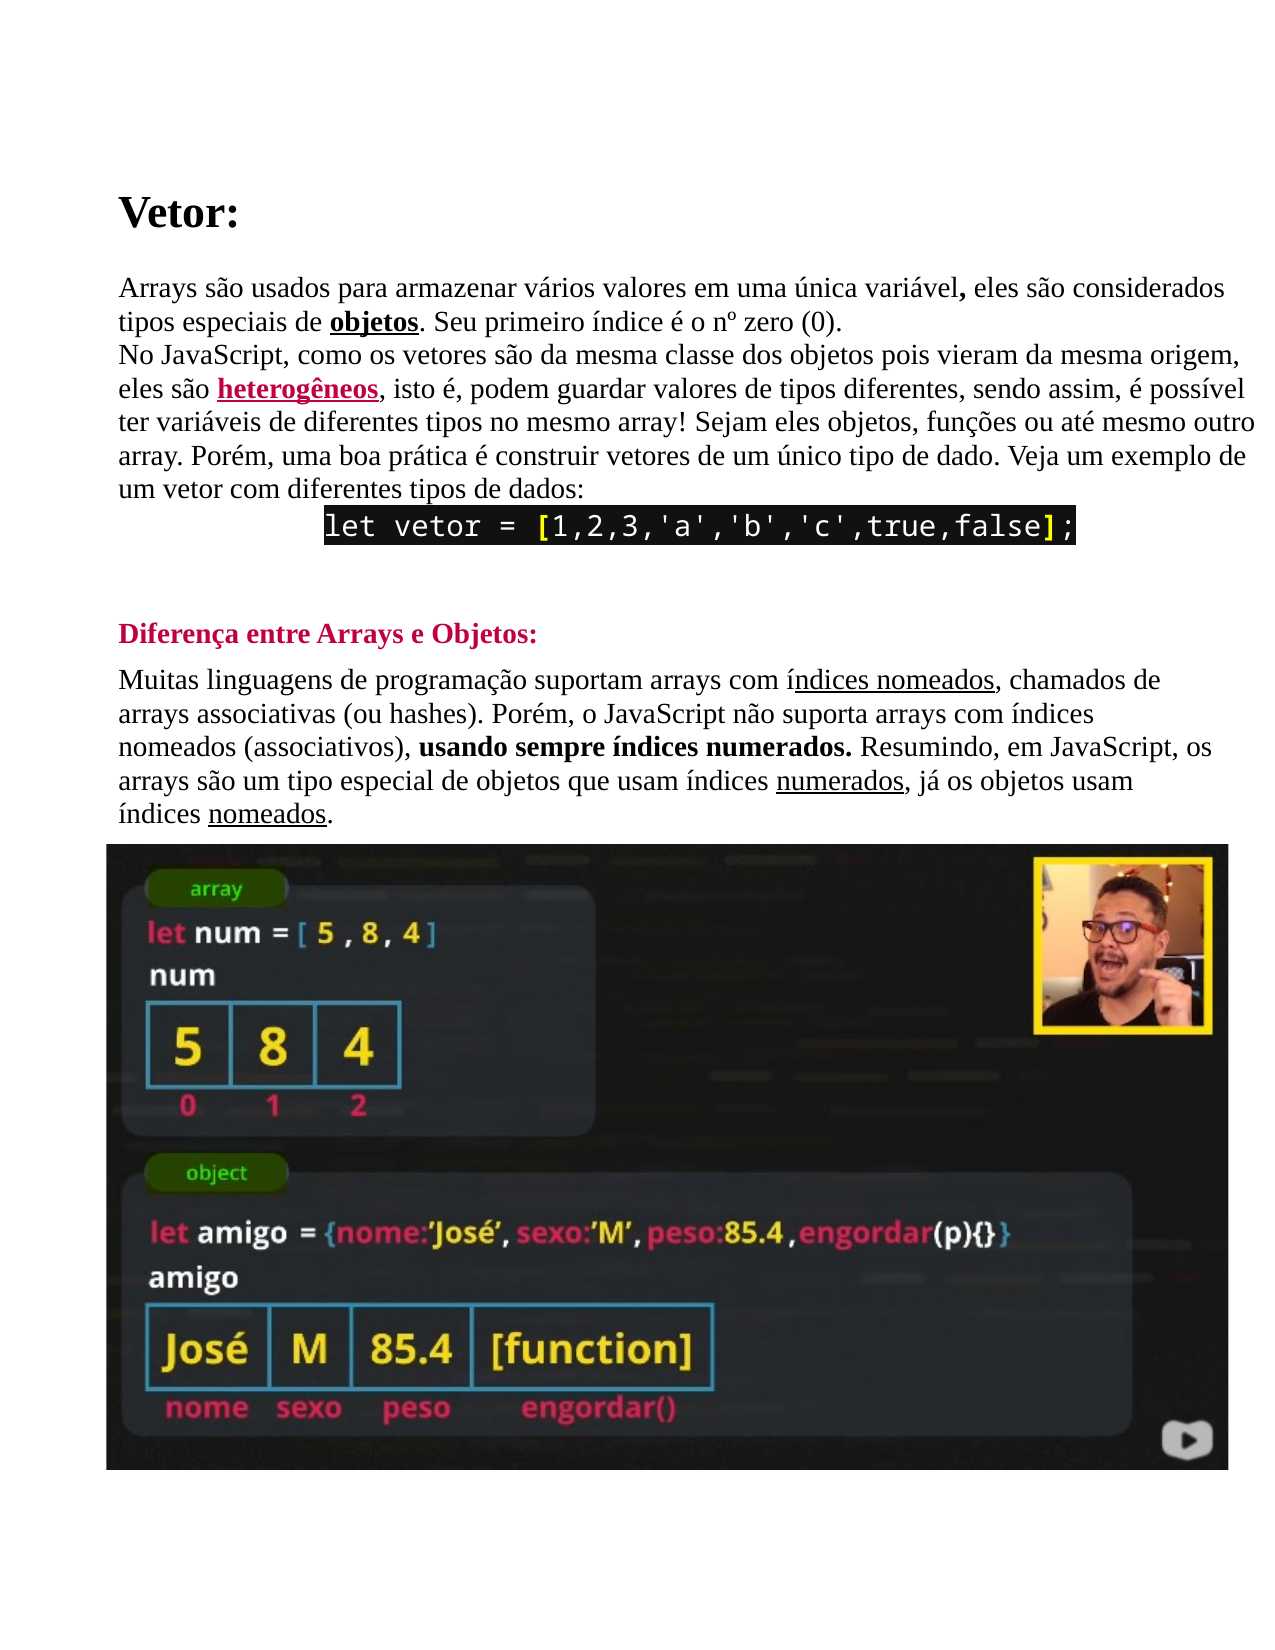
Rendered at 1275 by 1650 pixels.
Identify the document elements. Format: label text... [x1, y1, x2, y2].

picture [106, 844, 1229, 1470]
text Muitas linguagens de programação suportam arrays com índices nomeados, chamados de arrays associativas (ou hashes). Porém, o JavaScript não suporta arrays com índices nomeados (associativos), usando sempre índices numerados. Resumindo, em JavaScript, os arrays são um tipo especial de objetos que usam índices numerados, já os objetos usam índices nomeados. [118, 662, 1217, 830]
text let vetor = [1,2,3,'a','b','c',true,false]; [118, 505, 1275, 545]
subtitle Diferença entre Arrays e Objetos: [118, 616, 1217, 650]
text Vetor: [118, 184, 1217, 237]
text Arrays são usados para armazenar vários valores em uma única variável, eles são considerados tipos especiais de objetos. Seu primeiro índice é o nº zero (0). [118, 270, 1275, 337]
text No JavaScript, como os vetores são da mesma classe dos objetos pois vieram da mesma origem, eles são heterogêneos, isto é, podem guardar valores de tipos diferentes, sendo assim, é possível ter variáveis de diferentes tipos no mesmo array! Sejam eles objetos, funções ou até mesmo outro array. Porém, uma boa prática é construir vetores de um único tipo de dado. Veja um exemplo de um vetor com diferentes tipos de dados: [118, 337, 1275, 505]
